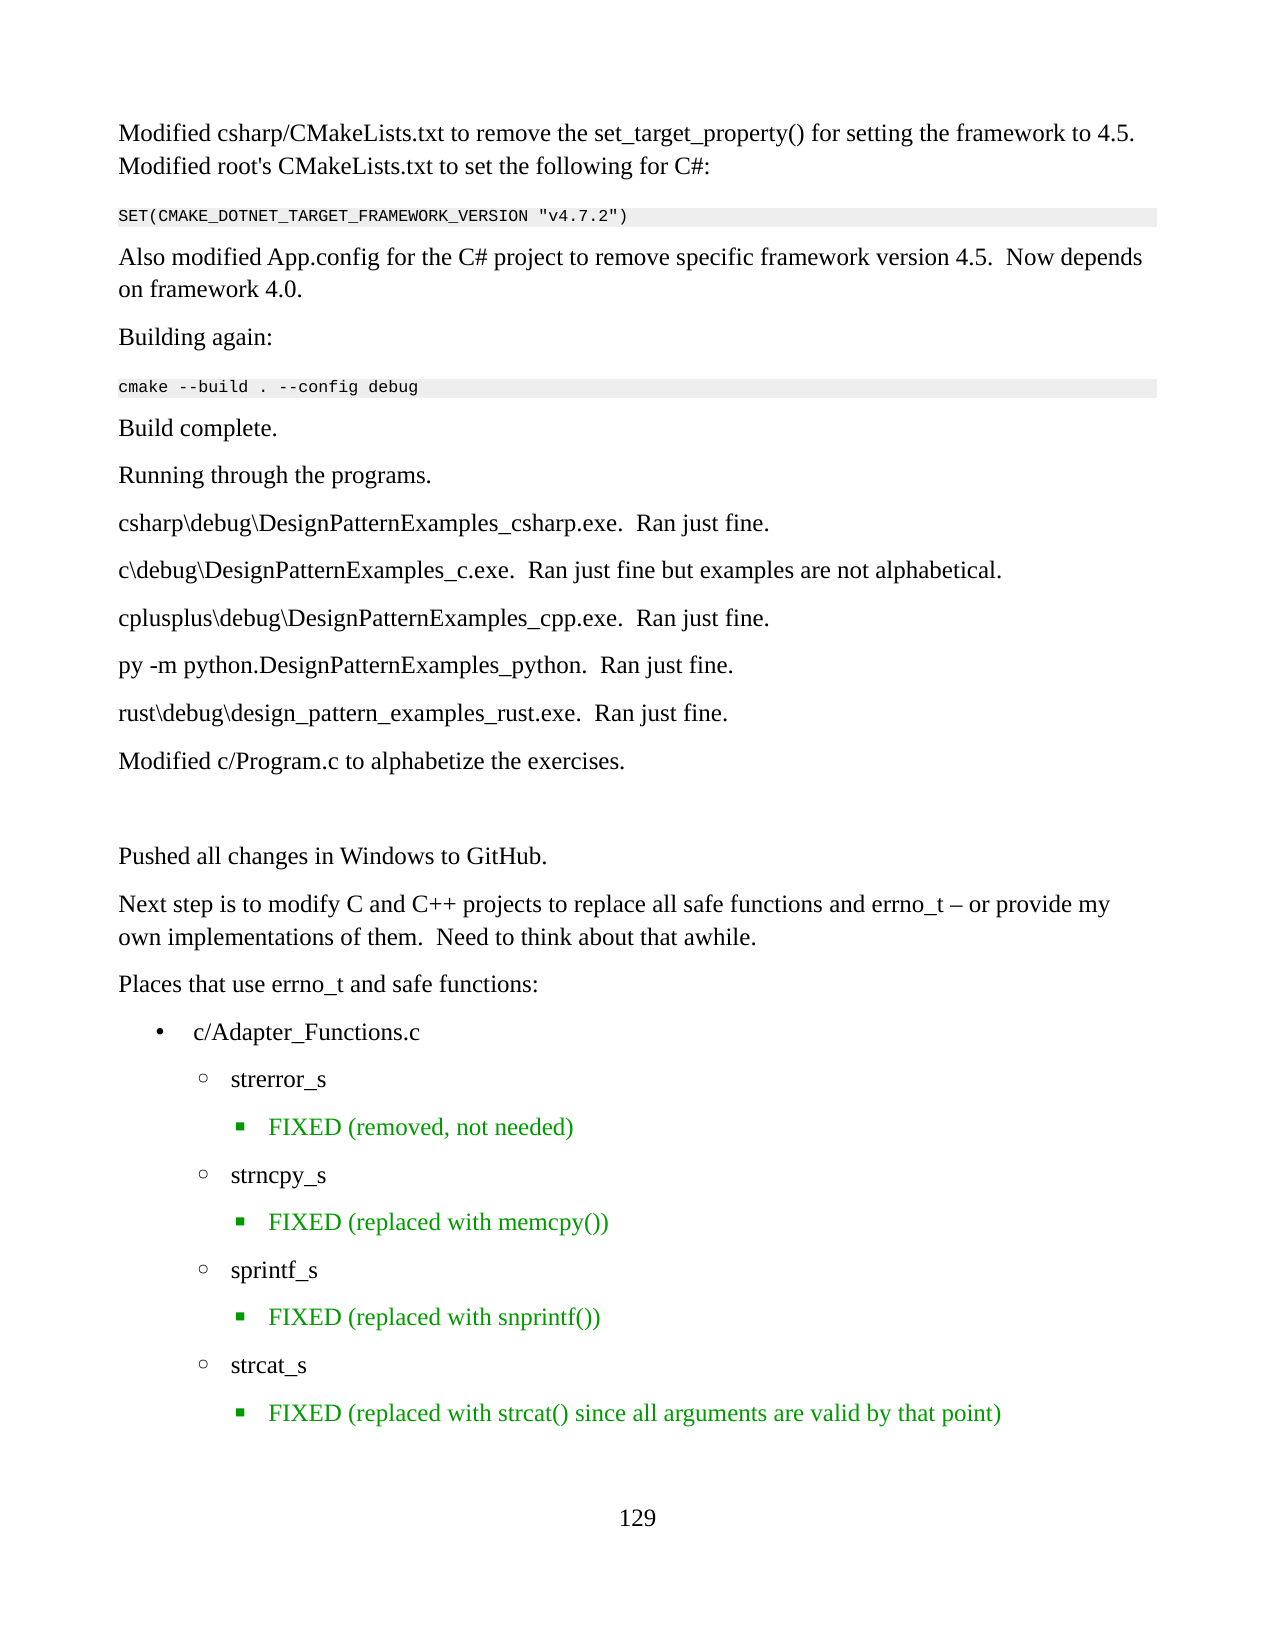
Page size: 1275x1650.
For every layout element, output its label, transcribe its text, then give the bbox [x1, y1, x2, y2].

text Modified c/Program.c to alphabetize the exercises. [118, 746, 1157, 774]
text Next step is to modify C and C++ projects to replace all safe functions and errno_t – or provide my own implementations of them. Need to think about that awhile. [118, 889, 1157, 950]
text csharp\debug\DesignPatternExamples_csharp.exe. Ran just fine. [118, 508, 1157, 537]
list FIXED (replaced with memcpy()) [231, 1207, 1157, 1236]
text cmake --build . --config debug [118, 379, 1157, 398]
text Building again: [118, 322, 1157, 351]
list c/Adapter_Functions.c [156, 1017, 1157, 1046]
text Also modified App.config for the C# project to remove specific framework version 4.5. Now depends on framework 4.0. [118, 242, 1157, 303]
list FIXED (replaced with strcat() since all arguments are valid by that point) [231, 1398, 1157, 1426]
text SET(CMAKE_DOTNET_TARGET_FRAMEWORK_VERSION "v4.7.2") [118, 208, 1157, 227]
text Build complete. [118, 413, 1157, 441]
list strerror_s [193, 1064, 1157, 1093]
text py -m python.DesignPatternExamples_python. Ran just fine. [118, 651, 1157, 679]
text c\debug\DesignPatternExamples_c.exe. Ran just fine but examples are not alphabetical. [118, 555, 1157, 584]
text rust\debug\design_pattern_examples_rust.exe. Ran just fine. [118, 698, 1157, 727]
list strcat_s [193, 1350, 1157, 1379]
text Modified csharp/CMakeLists.txt to remove the set_target_property() for setting the framework to 4.5. Modified root's CMakeLists.txt to set the following for C#: [118, 118, 1157, 180]
text Places that use errno_t and safe functions: [118, 969, 1157, 998]
list sprintf_s [193, 1255, 1157, 1284]
list FIXED (replaced with snprintf()) [231, 1302, 1157, 1331]
text Running through the programs. [118, 460, 1157, 489]
text Pushed all changes in Windows to GitHub. [118, 841, 1157, 870]
list FIXED (removed, not needed) [231, 1112, 1157, 1141]
text cplusplus\debug\DesignPatternExamples_cpp.exe. Ran just fine. [118, 603, 1157, 632]
list strncpy_s [193, 1160, 1157, 1188]
